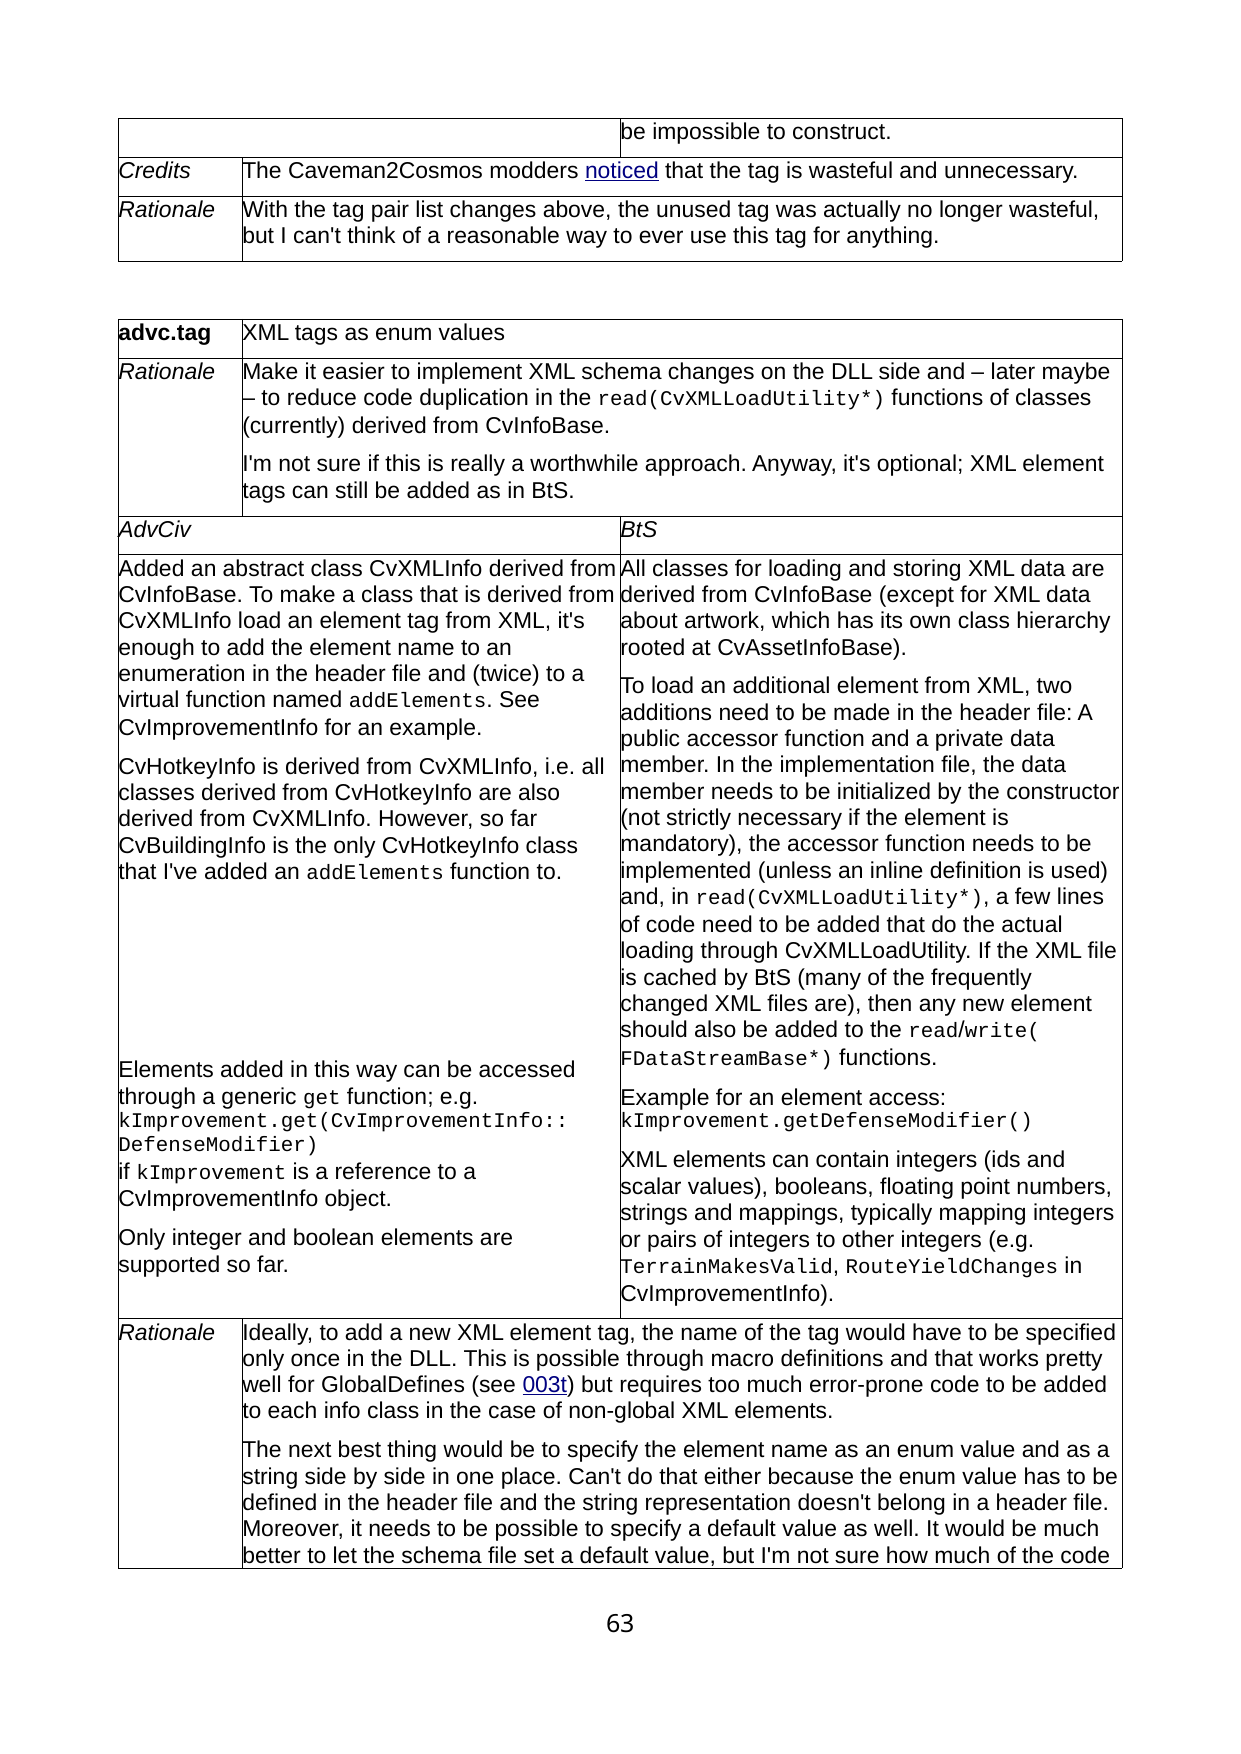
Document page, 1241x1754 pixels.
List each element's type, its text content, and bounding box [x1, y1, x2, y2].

table_header XML tags as enum values [243, 320, 1122, 357]
table_cell Rationale [119, 197, 242, 261]
table_cell With the tag pair list changes above, the unused tag was actually no longer wasteful, but I can't think of a reasonable way to ever use this tag for anything. [243, 197, 1122, 261]
table_cell The Caveman2Cosmos modders noticed that the tag is wasteful and unnecessary. [243, 158, 1122, 196]
table_cell Rationale [119, 359, 242, 516]
table_cell All classes for loading and storing XML data are derived from CvInfoBase (except for XML data about artwork, which has its own class hierarchy rooted at CvAssetInfoBase). To load an additional element from XML, two additions need to be made in the header file: A public accessor function and a private data member. In the implementation file, the data member needs to be initialized by the constructor (not strictly necessary if the element is mandatory), the accessor function needs to be implemented (unless an inline definition is used) and, in read(CvXMLLoadUtility*), a few lines of code need to be added that do the actual loading through CvXMLLoadUtility. If the XML file is cached by BtS (many of the frequently changed XML files are), then any new element should also be added to the read/write( FDataStreamBase*) functions. Example for an element access: kImprovement.getDefenseModifier() XML elements can contain integers (ids and scalar values), booleans, floating point numbers, strings and mappings, typically mapping integers or pairs of integers to other integers (e.g. TerrainMakesValid, RouteYieldChanges in CvImprovementInfo). [621, 555, 1122, 1318]
table_header advc.tag [119, 320, 242, 357]
table_cell Added an abstract class CvXMLInfo derived from CvInfoBase. To make a class that is derived from CvXMLInfo load an element tag from XML, it's enough to add the element name to an enumeration in the header file and (twice) to a virtual function named addElements. See CvImprovementInfo for an example. CvHotkeyInfo is derived from CvXMLInfo, i.e. all classes derived from CvHotkeyInfo are also derived from CvXMLInfo. However, so far CvBuildingInfo is the only CvHotkeyInfo class that I've added an addElements function to. Elements added in this way can be accessed through a generic get function; e.g. kImprovement.get(CvImprovementInfo:: DefenseModifier) if kImprovement is a reference to a CvImprovementInfo object. Only integer and boolean elements are supported so far. [119, 555, 620, 1318]
table_cell AdvCiv [119, 517, 620, 554]
table_cell Ideally, to add a new XML element tag, the name of the tag would have to be specified only once in the DLL. This is possible through macro definitions and that works pretty well for GlobalDefines (see 003t) but requires too much error-prone code to be added to each info class in the case of non-global XML elements. The next best thing would be to specify the element name as an enum value and as a string side by side in one place. Can't do that either because the enum value has to be defined in the header file and the string representation doesn't belong in a header file. Moreover, it needs to be possible to specify a default value as well. It would be much better to let the schema file set a default value, but I'm not sure how much of the code [243, 1319, 1122, 1568]
table_cell be impossible to construct. [621, 119, 1122, 157]
table_cell Credits [119, 158, 242, 196]
table_cell [119, 119, 620, 157]
table_cell Rationale [119, 1319, 242, 1568]
table_cell Make it easier to implement XML schema changes on the DLL side and – later maybe – to reduce code duplication in the read(CvXMLLoadUtility*) functions of classes (currently) derived from CvInfoBase. I'm not sure if this is really a worthwhile approach. Anyway, it's optional; XML element tags can still be added as in BtS. [243, 359, 1122, 516]
table_cell BtS [621, 517, 1122, 554]
